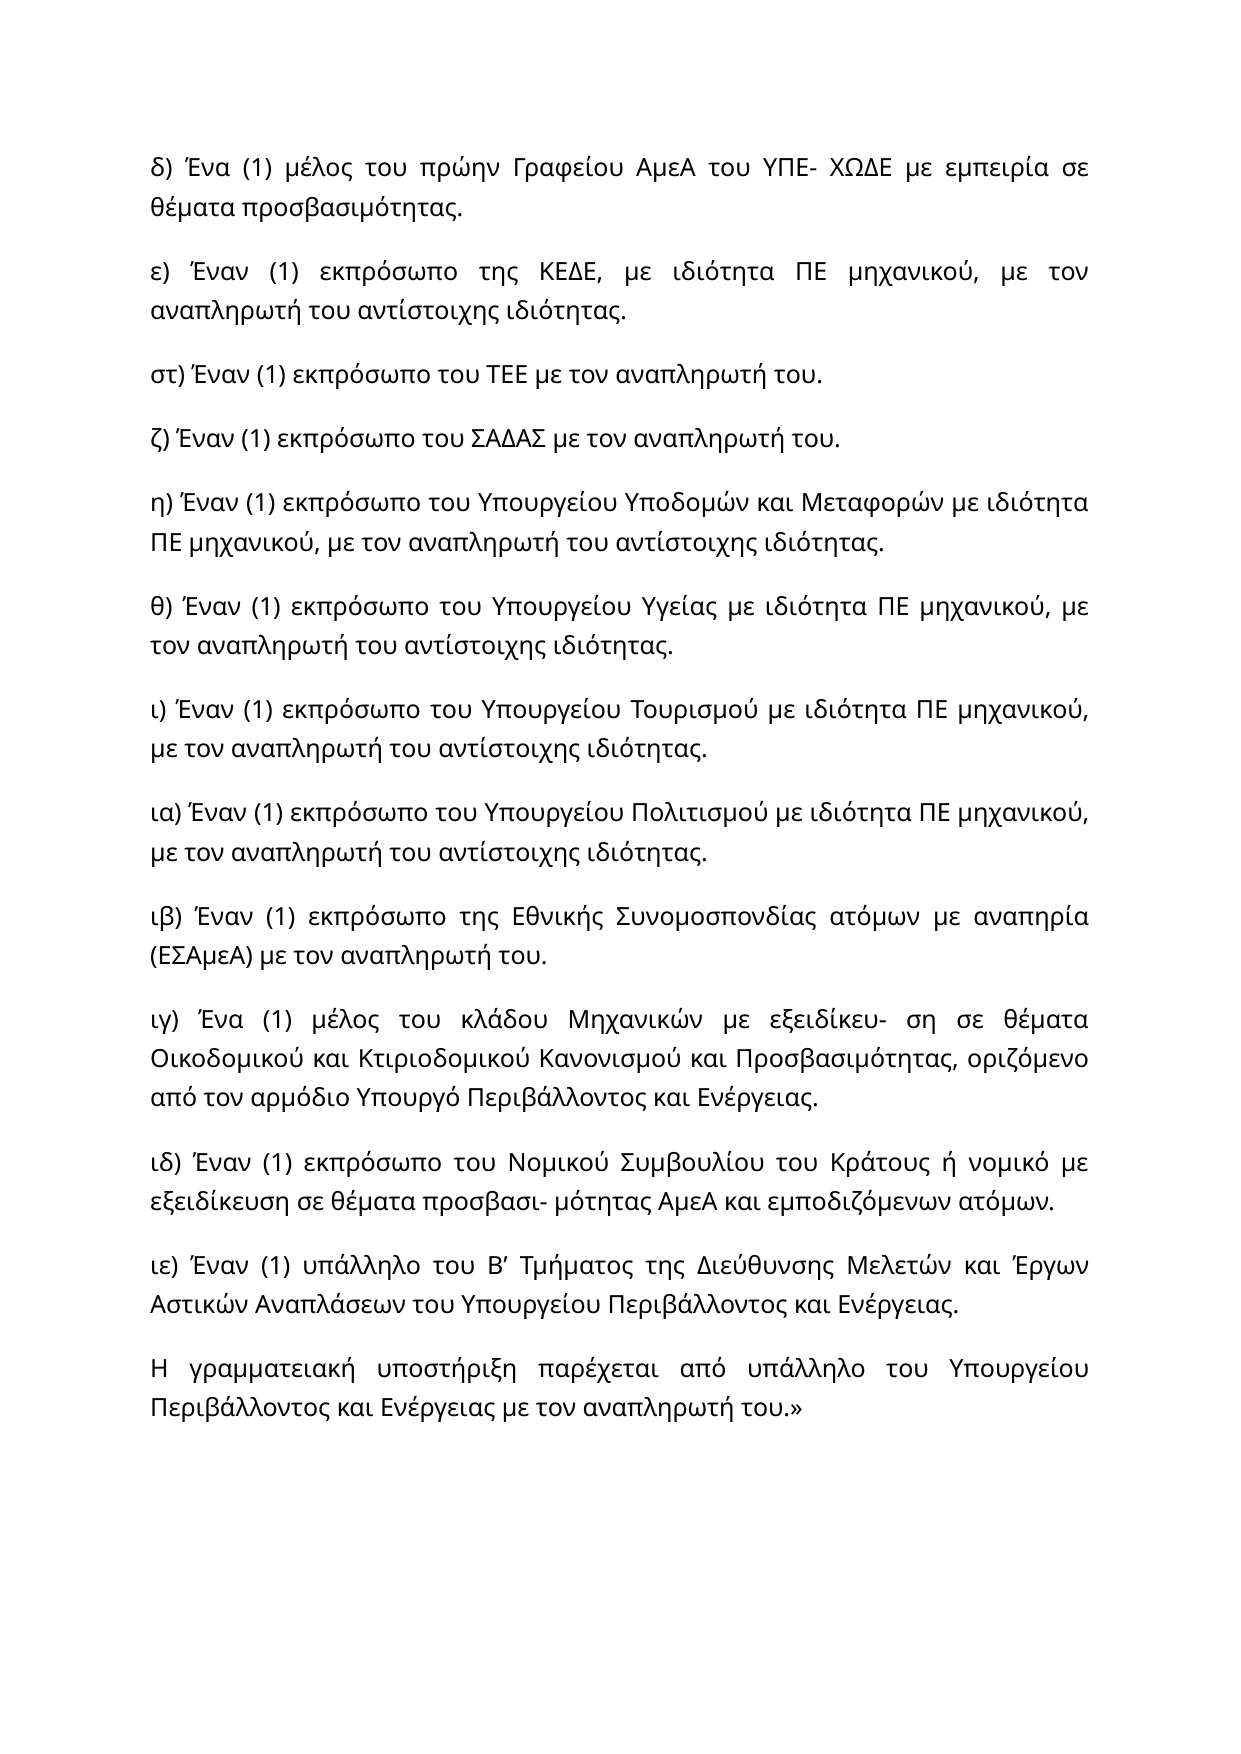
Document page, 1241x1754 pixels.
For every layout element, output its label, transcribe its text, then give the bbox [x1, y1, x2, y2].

text ζ) Έναν (1) εκπρόσωπο του ΣΑΔΑΣ με τον αναπληρωτή του. [150, 421, 1090, 455]
text θ) Έναν (1) εκπρόσωπο του Υπουργείου Υγείας με ιδιότητα ΠΕ μηχανικού, με τον αναπληρωτή του αντίστοιχης ιδιότητας. [150, 588, 1090, 662]
text ιε) Έναν (1) υπάλληλο του Β’ Τμήματος της Διεύθυνσης Μελετών και Έργων Αστικών Αναπλάσεων του Υπουργείου Περιβάλλοντος και Ενέργειας. [150, 1247, 1090, 1321]
text ιδ) Έναν (1) εκπρόσωπο του Νομικού Συμβουλίου του Κράτους ή νομικό με εξειδίκευση σε θέματα προσβασι- μότητας ΑμεΑ και εμποδιζόμενων ατόμων. [150, 1144, 1090, 1217]
text ιβ) Έναν (1) εκπρόσωπο της Εθνικής Συνομοσπονδίας ατόμων με αναπηρία (ΕΣΑμεΑ) με τον αναπληρωτή του. [150, 898, 1090, 972]
text Η γραμματειακή υποστήριξη παρέχεται από υπάλληλο του Υπουργείου Περιβάλλοντος και Ενέργειας με τον αναπληρωτή του.» [150, 1351, 1090, 1424]
text ια) Έναν (1) εκπρόσωπο του Υπουργείου Πολιτισμού με ιδιότητα ΠΕ μηχανικού, με τον αναπληρωτή του αντίστοιχης ιδιότητας. [150, 795, 1090, 868]
text ε) Έναν (1) εκπρόσωπο της ΚΕΔΕ, με ιδιότητα ΠΕ μηχανικού, με τον αναπληρωτή του αντίστοιχης ιδιότητας. [150, 253, 1090, 327]
text ιγ) Ένα (1) μέλος του κλάδου Μηχανικών με εξειδίκευ- ση σε θέματα Οικοδομικού και Κτιριοδομικού Κανονισμού και Προσβασιμότητας, οριζόμενο από τον αρμόδιο Υπουργό Περιβάλλοντος και Ενέργειας. [150, 1002, 1090, 1114]
text ι) Έναν (1) εκπρόσωπο του Υπουργείου Τουρισμού με ιδιότητα ΠΕ μηχανικού, με τον αναπληρωτή του αντίστοιχης ιδιότητας. [150, 692, 1090, 765]
text η) Έναν (1) εκπρόσωπο του Υπουργείου Υποδομών και Μεταφορών με ιδιότητα ΠΕ μηχανικού, με τον αναπληρωτή του αντίστοιχης ιδιότητας. [150, 485, 1090, 558]
text στ) Έναν (1) εκπρόσωπο του TEE με τον αναπληρωτή του. [150, 357, 1090, 391]
text δ) Ένα (1) μέλος του πρώην Γραφείου ΑμεΑ του ΥΠΕ- ΧΩΔΕ με εμπειρία σε θέματα προσβασιμότητας. [150, 150, 1090, 223]
